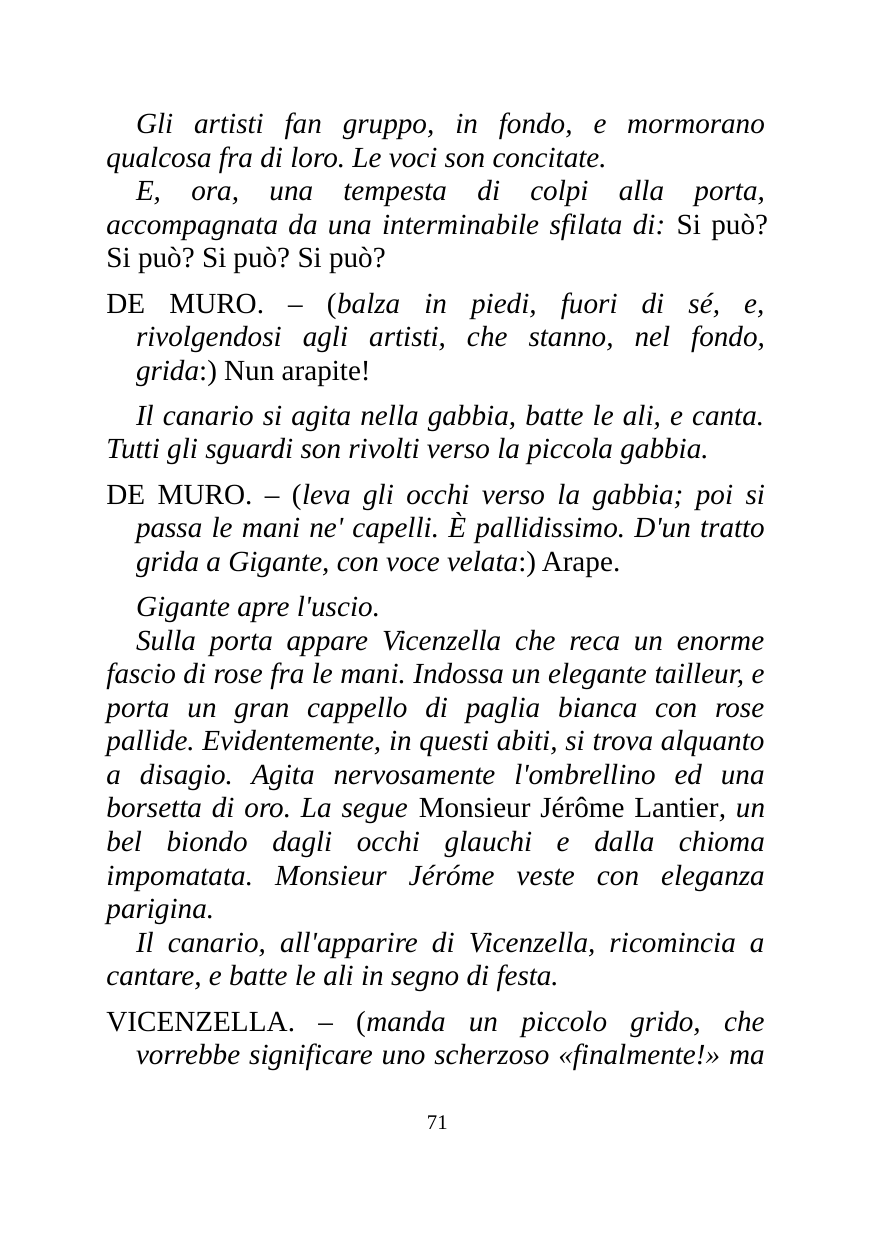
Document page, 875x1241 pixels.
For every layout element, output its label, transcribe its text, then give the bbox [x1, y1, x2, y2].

text E, ora, una tempesta di colpi alla porta, accompagnata da una interminabile sfilata di: Si può? Si può? Si può? Si può? [106, 173, 768, 274]
text Il canario, all'apparire di Vicenzella, ricomincia a cantare, e batte le ali in segno di festa. [106, 925, 768, 992]
text Gli artisti fan gruppo, in fondo, e mormorano qualcosa fra di loro. Le voci son concitate. [106, 106, 768, 173]
text DE MURO. – (balza in piedi, fuori di sé, e, rivolgendosi agli artisti, che stanno, nel fondo, grida:) Nun arapite! [106, 286, 768, 386]
text Gigante apre l'uscio. [106, 589, 768, 623]
text Il canario si agita nella gabbia, batte le ali, e canta. Tutti gli sguardi son rivolti verso la piccola gabbia. [106, 398, 768, 465]
text DE MURO. – (leva gli occhi verso la gabbia; poi si passa le mani ne' capelli. È pallidissimo. D'un tratto grida a Gigante, con voce velata:) Arape. [106, 477, 768, 578]
text Sulla porta appare Vicenzella che reca un enorme fascio di rose fra le mani. Indossa un elegante tailleur, e porta un gran cappello di paglia bianca con rose pallide. Evidentemente, in questi abiti, si trova alquanto a disagio. Agita nervosamente l'ombrellino ed una borsetta di oro. La segue Monsieur Jérôme Lantier, un bel biondo dagli occhi glauchi e dalla chioma impomatata. Monsieur Jéróme veste con eleganza parigina. [106, 623, 768, 925]
text VICENZELLA. – (manda un piccolo grido, che vorrebbe significare uno scherzoso «finalmente!» ma [106, 1004, 768, 1071]
